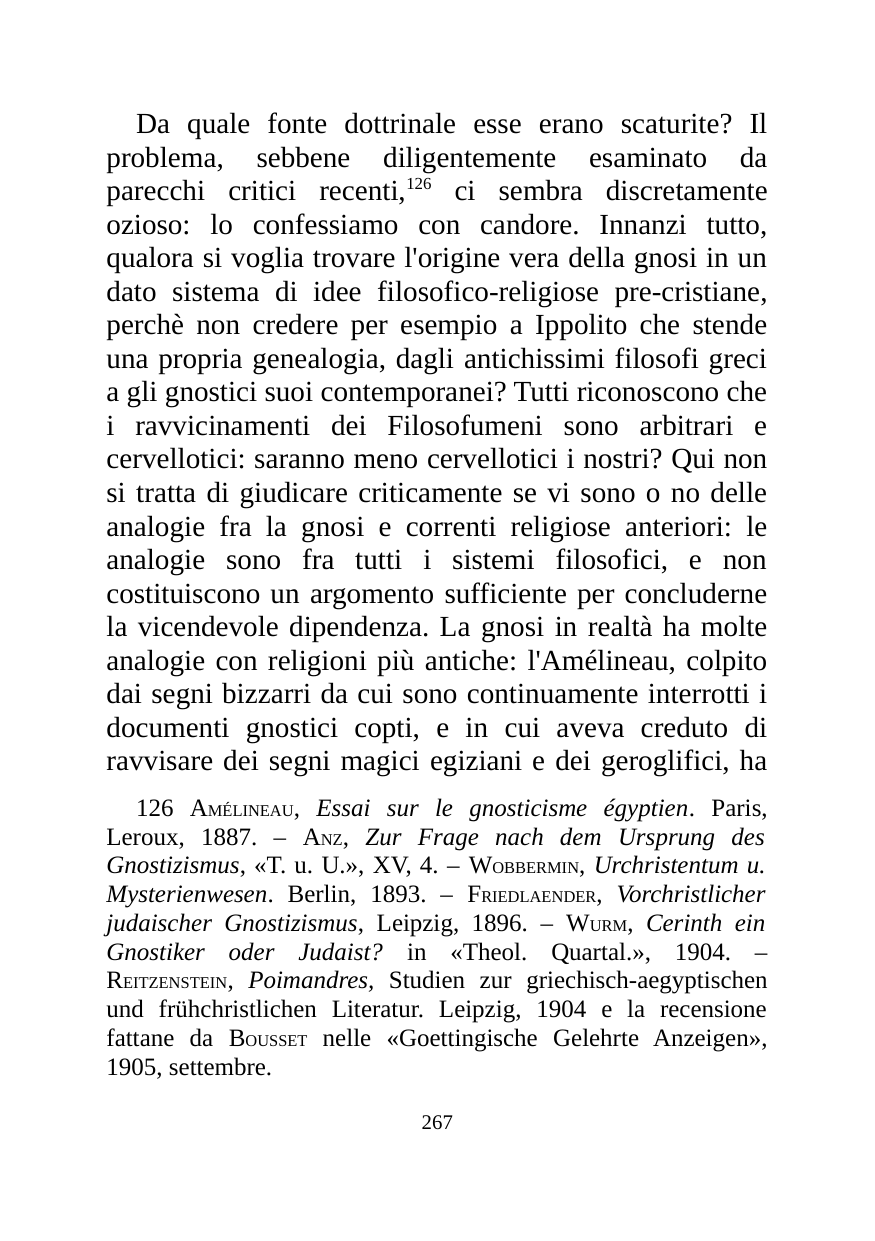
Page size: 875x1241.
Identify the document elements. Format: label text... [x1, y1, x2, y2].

text Amélineau, Essai sur le gnosticisme égyptien. Paris, Leroux, 1887. – Anz, Zur Frage nach dem Ursprung des Gnostizismus, «T. u. U.», XV, 4. – Wobbermin, Urchristentum u. Mysterienwesen. Berlin, 1893. – Friedlaender, Vorchristlicher judaischer Gnostizismus, Leipzig, 1896. – Wurm, Cerinth ein Gnostiker oder Judaist? in «Theol. Quartal.», 1904. – Reitzenstein, Poimandres, Studien zur griechisch-aegyptischen und frühchristlichen Literatur. Leipzig, 1904 e la recensione fattane da Bousset nelle «Goettingische Gelehrte Anzeigen», 1905, settembre. [106, 793, 768, 1080]
text Da quale fonte dottrinale esse erano scaturite? Il problema, sebbene diligentemente esaminato da parecchi critici recenti, ci sembra discretamente ozioso: lo confessiamo con candore. Innanzi tutto, qualora si voglia trovare l'origine vera della gnosi in un dato sistema di idee filosofico-religiose pre-cristiane, perchè non credere per esempio a Ippolito che stende una propria genealogia, dagli antichissimi filosofi greci a gli gnostici suoi contemporanei? Tutti riconoscono che i ravvicinamenti dei Filosofumeni sono arbitrari e cervellotici: saranno meno cervellotici i nostri? Qui non si tratta di giudicare criticamente se vi sono o no delle analogie fra la gnosi e correnti religiose anteriori: le analogie sono fra tutti i sistemi filosofici, e non costituiscono un argomento sufficiente per concluderne la vicendevole dipendenza. La gnosi in realtà ha molte analogie con religioni più antiche: l'Amélineau, colpito dai segni bizzarri da cui sono continuamente interrotti i documenti gnostici copti, e in cui aveva creduto di ravvisare dei segni magici egiziani e dei geroglifici, ha [106, 106, 768, 777]
